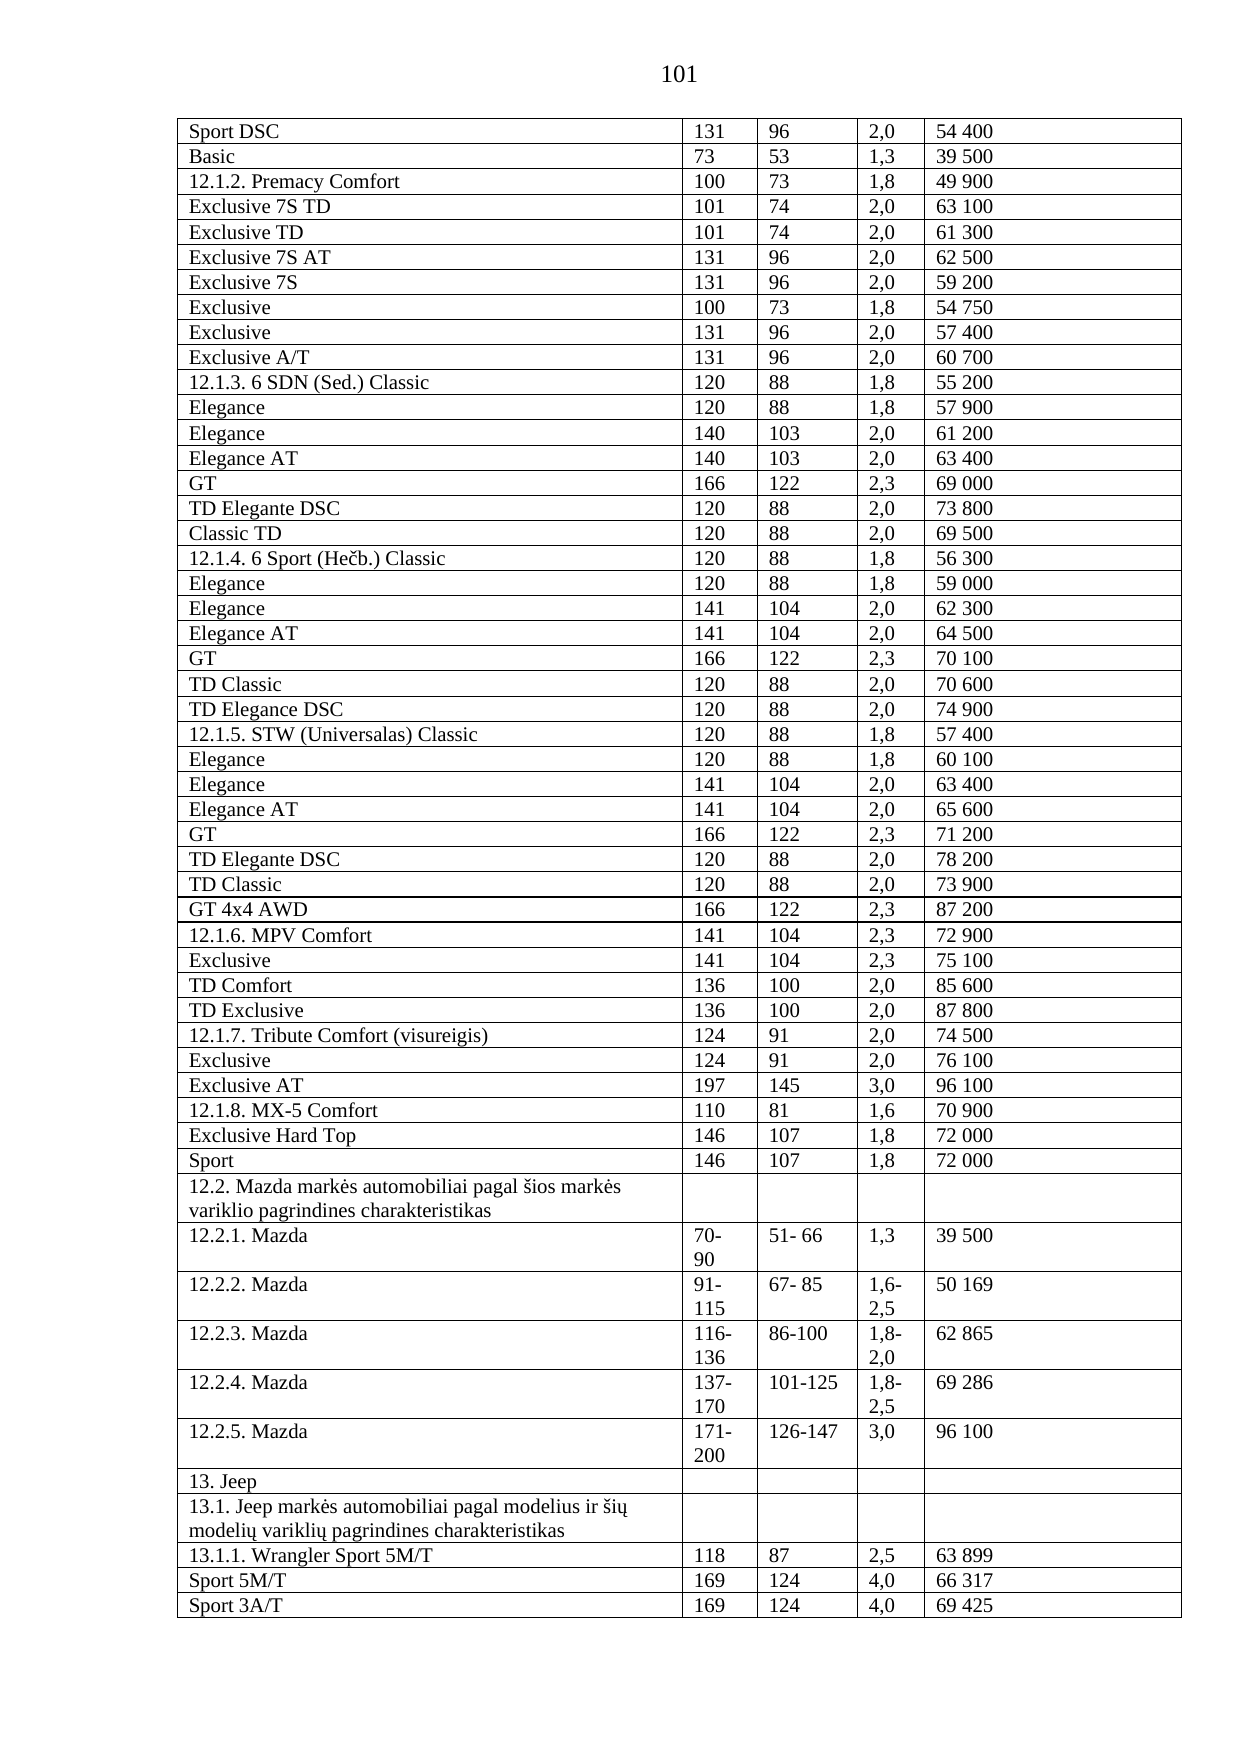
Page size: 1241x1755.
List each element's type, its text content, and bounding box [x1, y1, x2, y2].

table_cell Basic [178, 144, 682, 168]
table_cell 69 000 [925, 471, 1181, 495]
table_cell 124 [683, 1023, 757, 1047]
table_cell 2,0 [858, 220, 924, 244]
table_cell 70 100 [925, 646, 1181, 670]
table_cell 141 [683, 923, 757, 947]
table_cell 13.1.1. Wrangler Sport 5M/T [178, 1543, 682, 1567]
table_cell 2,3 [858, 646, 924, 670]
table_cell 4,0 [858, 1593, 924, 1617]
table_cell 145 [758, 1073, 857, 1097]
table_cell 55 200 [925, 370, 1181, 394]
table_cell 88 [758, 571, 857, 595]
table_cell 100 [758, 998, 857, 1022]
table_cell 124 [758, 1568, 857, 1592]
table_cell 103 [758, 420, 857, 444]
table_cell Exclusive AT [178, 1073, 682, 1097]
table_cell 120 [683, 395, 757, 419]
table_cell TD Classic [178, 671, 682, 696]
table_cell 56 300 [925, 546, 1181, 570]
table_cell 12.1.6. MPV Comfort [178, 923, 682, 947]
table_cell [925, 1469, 1181, 1493]
table_cell [758, 1494, 857, 1542]
table_cell 2,0 [858, 345, 924, 369]
table_cell 2,0 [858, 1023, 924, 1047]
table_cell 74 [758, 220, 857, 244]
table_cell 1,8-2,0 [858, 1321, 924, 1369]
table_cell 50 169 [925, 1272, 1181, 1320]
table_cell 1,8 [858, 546, 924, 570]
table_cell 12.1.5. STW (Universalas) Classic [178, 722, 682, 746]
table_cell 100 [683, 169, 757, 193]
table_cell 39 500 [925, 1223, 1181, 1271]
table_cell 140 [683, 420, 757, 444]
table_cell [683, 1494, 757, 1542]
table_cell Exclusive Hard Top [178, 1123, 682, 1147]
table_cell 74 500 [925, 1023, 1181, 1047]
table_cell 2,0 [858, 621, 924, 645]
table_cell 110 [683, 1098, 757, 1122]
table_cell 13. Jeep [178, 1469, 682, 1493]
table_cell 74 [758, 195, 857, 218]
table_cell TD Exclusive [178, 998, 682, 1022]
table_cell 57 400 [925, 722, 1181, 746]
table_cell 171-200 [683, 1419, 757, 1467]
table_cell 96 [758, 119, 857, 143]
table_cell 2,0 [858, 998, 924, 1022]
table_cell 91-115 [683, 1272, 757, 1320]
table_cell Elegance [178, 420, 682, 444]
table_cell 141 [683, 772, 757, 796]
table_cell 2,5 [858, 1543, 924, 1567]
table_cell 166 [683, 646, 757, 670]
table_cell 120 [683, 697, 757, 721]
table_cell 1,8 [858, 747, 924, 771]
table_cell 12.2.1. Mazda [178, 1223, 682, 1271]
table_cell 12.2.4. Mazda [178, 1370, 682, 1418]
table_cell Exclusive 7S [178, 270, 682, 294]
table_cell [925, 1174, 1181, 1222]
table_cell [858, 1469, 924, 1493]
table_cell TD Elegante DSC [178, 847, 682, 871]
table_cell 1,8 [858, 722, 924, 746]
table_cell 104 [758, 797, 857, 821]
table_cell 166 [683, 822, 757, 846]
table_cell 122 [758, 646, 857, 670]
table_cell 1,8 [858, 1123, 924, 1147]
table_cell 39 500 [925, 144, 1181, 168]
table_cell 2,0 [858, 973, 924, 997]
table_cell 2,0 [858, 195, 924, 218]
table_cell 140 [683, 446, 757, 469]
table_cell 60 100 [925, 747, 1181, 771]
table_cell 57 400 [925, 320, 1181, 344]
table_cell 88 [758, 521, 857, 545]
table_cell Exclusive 7S AT [178, 245, 682, 269]
table_cell [925, 1494, 1181, 1542]
table_cell 69 425 [925, 1593, 1181, 1617]
table_cell 1,8-2,5 [858, 1370, 924, 1418]
table_cell 131 [683, 270, 757, 294]
table_cell 74 900 [925, 697, 1181, 721]
table_cell 2,3 [858, 822, 924, 846]
table_cell 75 100 [925, 948, 1181, 972]
table_cell 2,0 [858, 797, 924, 821]
table_cell 2,0 [858, 320, 924, 344]
table_cell 100 [758, 973, 857, 997]
table_cell 104 [758, 948, 857, 972]
table_cell 59 200 [925, 270, 1181, 294]
table_cell 12.2.3. Mazda [178, 1321, 682, 1369]
table_cell 76 100 [925, 1048, 1181, 1072]
table_cell 88 [758, 395, 857, 419]
table_cell 107 [758, 1149, 857, 1172]
table_cell 71 200 [925, 822, 1181, 846]
table_cell 120 [683, 521, 757, 545]
table_cell 53 [758, 144, 857, 168]
table_cell 91 [758, 1048, 857, 1072]
table_cell 61 300 [925, 220, 1181, 244]
table_cell 1,8 [858, 1149, 924, 1172]
table_cell 1,6-2,5 [858, 1272, 924, 1320]
table_cell 1,8 [858, 169, 924, 193]
table_cell 1,3 [858, 144, 924, 168]
table_cell 1,8 [858, 395, 924, 419]
table_cell 88 [758, 697, 857, 721]
table_cell 2,0 [858, 872, 924, 896]
table_cell 91 [758, 1023, 857, 1047]
table_cell 136 [683, 973, 757, 997]
table_cell Exclusive [178, 948, 682, 972]
table_cell 197 [683, 1073, 757, 1097]
table_cell 120 [683, 872, 757, 896]
table_cell 120 [683, 671, 757, 696]
table_cell 2,0 [858, 521, 924, 545]
table_cell 62 500 [925, 245, 1181, 269]
table_cell 87 [758, 1543, 857, 1567]
table_cell 126-147 [758, 1419, 857, 1467]
table_cell 2,0 [858, 420, 924, 444]
table_cell 87 200 [925, 898, 1181, 921]
table_cell 12.1.2. Premacy Comfort [178, 169, 682, 193]
table_cell 72 000 [925, 1123, 1181, 1147]
table_cell 107 [758, 1123, 857, 1147]
table_cell 101-125 [758, 1370, 857, 1418]
table_cell 2,0 [858, 847, 924, 871]
table_cell 124 [758, 1593, 857, 1617]
table_cell 73 900 [925, 872, 1181, 896]
table_cell TD Classic [178, 872, 682, 896]
table_cell 1,8 [858, 295, 924, 319]
table_cell 88 [758, 722, 857, 746]
table_cell 131 [683, 345, 757, 369]
table_cell Exclusive [178, 1048, 682, 1072]
table_cell 169 [683, 1568, 757, 1592]
table_cell Elegance [178, 772, 682, 796]
table_cell Exclusive [178, 320, 682, 344]
table_cell 131 [683, 320, 757, 344]
table_cell 141 [683, 948, 757, 972]
table_cell Sport 3A/T [178, 1593, 682, 1617]
table_cell 72 000 [925, 1149, 1181, 1172]
table_cell 73 [758, 169, 857, 193]
table_cell 104 [758, 923, 857, 947]
table_cell 96 100 [925, 1419, 1181, 1467]
table_cell Elegance [178, 395, 682, 419]
table_cell 2,0 [858, 596, 924, 620]
table_cell [858, 1174, 924, 1222]
table_cell 101 [683, 195, 757, 218]
table_cell 72 900 [925, 923, 1181, 947]
table_cell 4,0 [858, 1568, 924, 1592]
table_cell 88 [758, 496, 857, 520]
table_cell 12.2.2. Mazda [178, 1272, 682, 1320]
table_cell 12.1.8. MX-5 Comfort [178, 1098, 682, 1122]
table_cell 166 [683, 471, 757, 495]
table_cell 166 [683, 898, 757, 921]
table_cell 69 286 [925, 1370, 1181, 1418]
table_cell 2,0 [858, 496, 924, 520]
table_cell 73 800 [925, 496, 1181, 520]
table_cell 2,0 [858, 772, 924, 796]
table_cell 124 [683, 1048, 757, 1072]
table_cell 2,0 [858, 697, 924, 721]
table_cell 3,0 [858, 1073, 924, 1097]
table_cell 100 [683, 295, 757, 319]
table_cell GT [178, 646, 682, 670]
table_cell [758, 1469, 857, 1493]
table_cell 12.1.3. 6 SDN (Sed.) Classic [178, 370, 682, 394]
table_cell 57 900 [925, 395, 1181, 419]
table_cell 141 [683, 596, 757, 620]
table_cell 54 750 [925, 295, 1181, 319]
table_cell Exclusive 7S TD [178, 195, 682, 218]
table_cell 60 700 [925, 345, 1181, 369]
table_cell 120 [683, 546, 757, 570]
table_cell 120 [683, 370, 757, 394]
table_cell GT 4x4 AWD [178, 898, 682, 921]
table_cell 2,3 [858, 948, 924, 972]
table_cell 85 600 [925, 973, 1181, 997]
table_cell 103 [758, 446, 857, 469]
table_cell 64 500 [925, 621, 1181, 645]
table_cell 120 [683, 847, 757, 871]
table_cell Elegance [178, 747, 682, 771]
table_cell 116-136 [683, 1321, 757, 1369]
table_cell Elegance [178, 571, 682, 595]
table_cell 120 [683, 722, 757, 746]
table_cell 2,0 [858, 1048, 924, 1072]
table_cell TD Comfort [178, 973, 682, 997]
table_cell Elegance AT [178, 621, 682, 645]
table_cell Elegance AT [178, 797, 682, 821]
table_cell [683, 1469, 757, 1493]
table_cell 63 400 [925, 446, 1181, 469]
table_cell 122 [758, 471, 857, 495]
table_cell GT [178, 822, 682, 846]
table_cell 136 [683, 998, 757, 1022]
table_cell [858, 1494, 924, 1542]
table_cell 96 [758, 345, 857, 369]
table_cell 96 [758, 245, 857, 269]
table_cell 12.1.7. Tribute Comfort (visureigis) [178, 1023, 682, 1047]
table_cell 104 [758, 596, 857, 620]
table_cell 88 [758, 872, 857, 896]
table_cell 62 865 [925, 1321, 1181, 1369]
table_cell 104 [758, 772, 857, 796]
table_cell 86-100 [758, 1321, 857, 1369]
table_cell 73 [683, 144, 757, 168]
table_cell 63 899 [925, 1543, 1181, 1567]
table_cell 169 [683, 1593, 757, 1617]
table_cell 2,0 [858, 446, 924, 469]
table_cell [758, 1174, 857, 1222]
table_cell 62 300 [925, 596, 1181, 620]
table_cell 81 [758, 1098, 857, 1122]
table_cell GT [178, 471, 682, 495]
table_cell 70 600 [925, 671, 1181, 696]
table_cell 51- 66 [758, 1223, 857, 1271]
table_cell Classic TD [178, 521, 682, 545]
table_cell 88 [758, 370, 857, 394]
table_cell 122 [758, 822, 857, 846]
table_cell 61 200 [925, 420, 1181, 444]
table_cell 78 200 [925, 847, 1181, 871]
table_cell 96 [758, 320, 857, 344]
table_cell Exclusive TD [178, 220, 682, 244]
table_cell Sport 5M/T [178, 1568, 682, 1592]
table_cell 131 [683, 245, 757, 269]
table_cell 96 [758, 270, 857, 294]
table_cell 66 317 [925, 1568, 1181, 1592]
table_cell 120 [683, 571, 757, 595]
table_cell 63 100 [925, 195, 1181, 218]
table_cell 96 100 [925, 1073, 1181, 1097]
table_cell 73 [758, 295, 857, 319]
table_cell 67- 85 [758, 1272, 857, 1320]
table_cell TD Elegance DSC [178, 697, 682, 721]
table_cell 122 [758, 898, 857, 921]
table_cell 2,0 [858, 270, 924, 294]
table_cell 137-170 [683, 1370, 757, 1418]
table_cell 1,6 [858, 1098, 924, 1122]
table_cell 12.1.4. 6 Sport (Hečb.) Classic [178, 546, 682, 570]
table_cell 120 [683, 496, 757, 520]
table_cell 3,0 [858, 1419, 924, 1467]
table_cell 87 800 [925, 998, 1181, 1022]
table_cell 101 [683, 220, 757, 244]
table_cell 70 900 [925, 1098, 1181, 1122]
table_cell Elegance [178, 596, 682, 620]
table_cell 49 900 [925, 169, 1181, 193]
table_cell 104 [758, 621, 857, 645]
table_cell Sport [178, 1149, 682, 1172]
table_cell 1,3 [858, 1223, 924, 1271]
table_cell 141 [683, 621, 757, 645]
table_cell 88 [758, 747, 857, 771]
table_cell 131 [683, 119, 757, 143]
table_cell Exclusive [178, 295, 682, 319]
table_cell 63 400 [925, 772, 1181, 796]
table_cell Exclusive A/T [178, 345, 682, 369]
table_cell Elegance AT [178, 446, 682, 469]
table_cell 120 [683, 747, 757, 771]
table_cell 2,3 [858, 471, 924, 495]
table_cell 1,8 [858, 370, 924, 394]
table_cell 141 [683, 797, 757, 821]
table_cell Sport DSC [178, 119, 682, 143]
table_cell 146 [683, 1123, 757, 1147]
table_cell 54 400 [925, 119, 1181, 143]
table_cell 88 [758, 847, 857, 871]
table_cell 69 500 [925, 521, 1181, 545]
table_cell 2,3 [858, 898, 924, 921]
table_cell 146 [683, 1149, 757, 1172]
table_cell 1,8 [858, 571, 924, 595]
table_cell 2,0 [858, 245, 924, 269]
table_cell 118 [683, 1543, 757, 1567]
table_cell 12.2.5. Mazda [178, 1419, 682, 1467]
table_cell 2,0 [858, 119, 924, 143]
table_cell 12.2. Mazda markės automobiliai pagal šios markės variklio pagrindines charakteristikas [178, 1174, 682, 1222]
table_cell 70- 90 [683, 1223, 757, 1271]
table_cell 13.1. Jeep markės automobiliai pagal modelius ir šių modelių variklių pagrindines charakteristikas [178, 1494, 682, 1542]
table_cell 2,3 [858, 923, 924, 947]
table_cell 2,0 [858, 671, 924, 696]
table_cell [683, 1174, 757, 1222]
table_cell 88 [758, 671, 857, 696]
table_cell 59 000 [925, 571, 1181, 595]
table_cell TD Elegante DSC [178, 496, 682, 520]
table_cell 88 [758, 546, 857, 570]
table_cell 65 600 [925, 797, 1181, 821]
